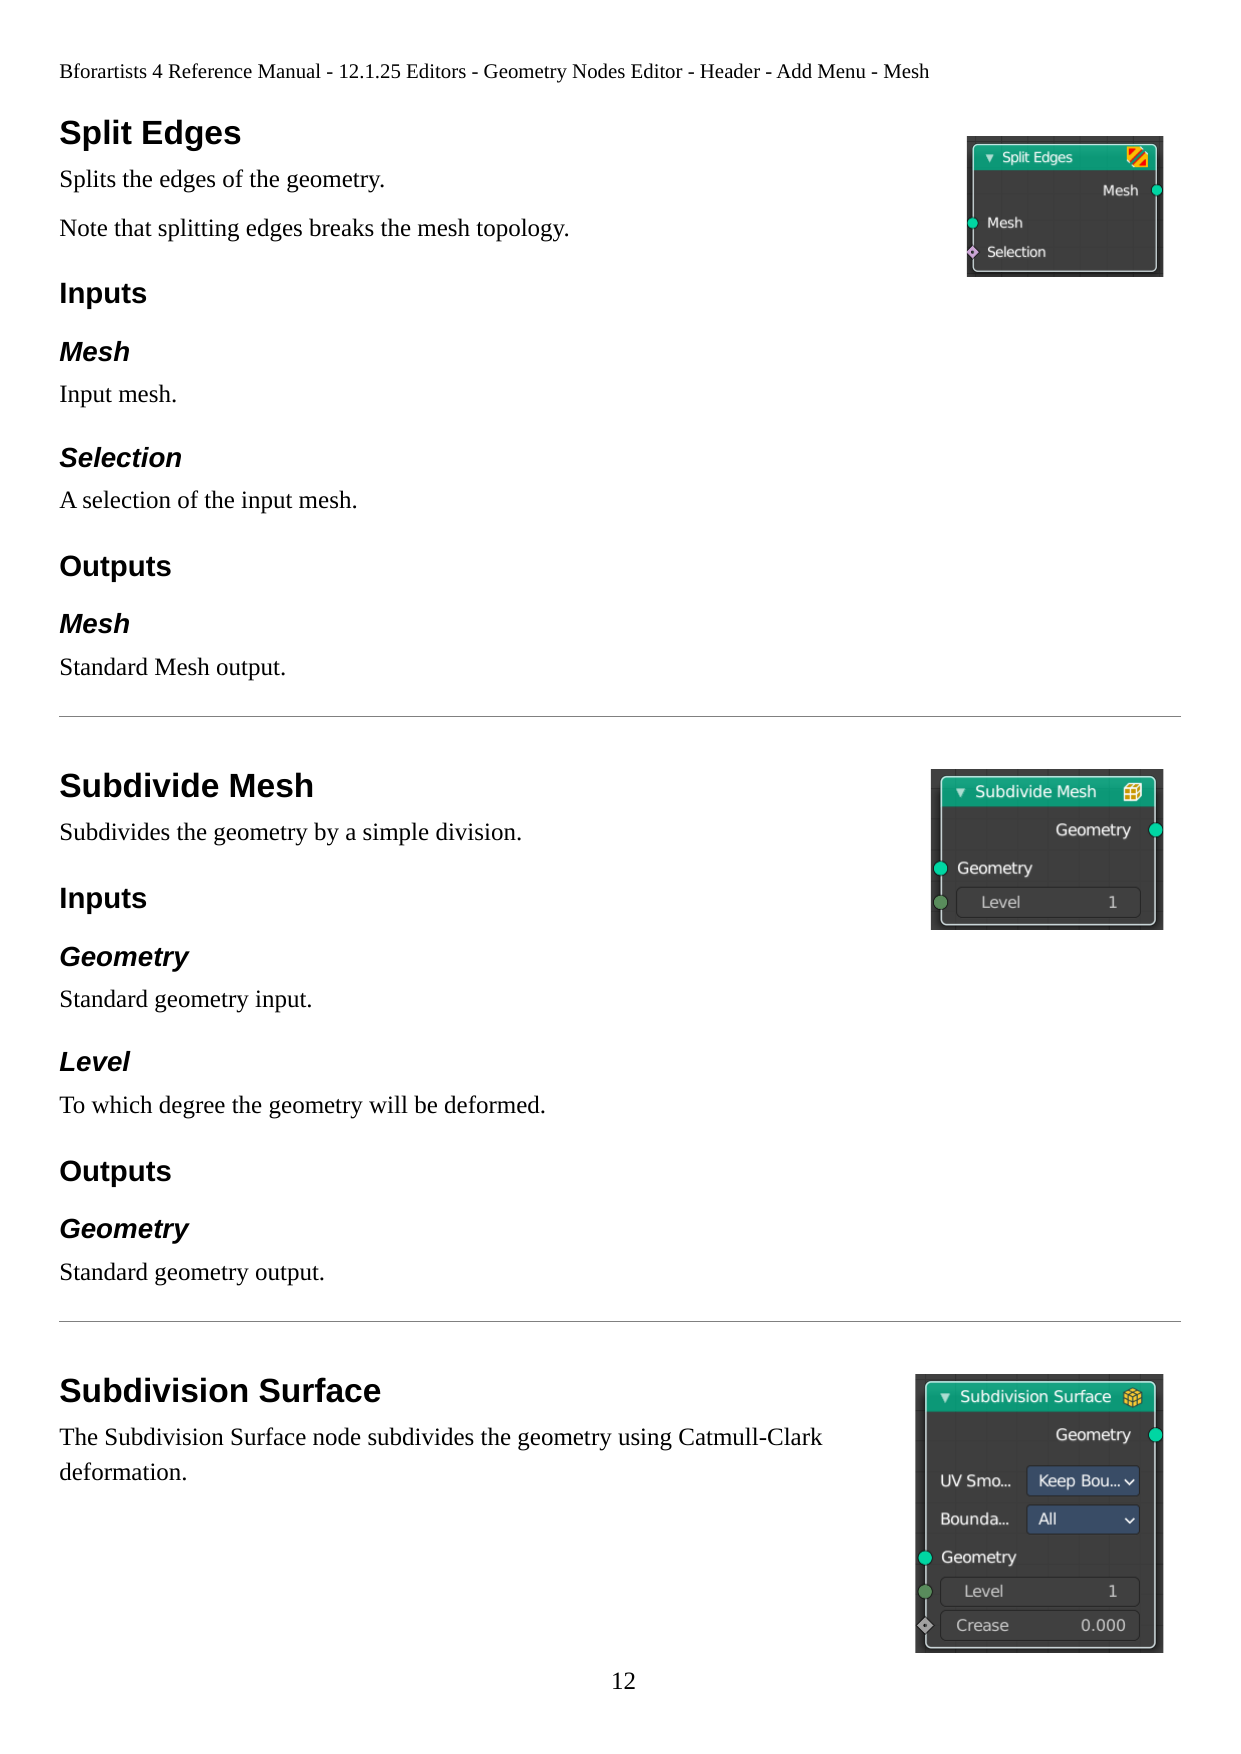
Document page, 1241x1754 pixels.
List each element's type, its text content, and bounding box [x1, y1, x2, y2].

subtitle Inputs [59, 881, 930, 915]
text Note that splitting edges breaks the mesh topology. [59, 213, 966, 242]
text To which degree the geometry will be deformed. [59, 1090, 1181, 1119]
subtitle Geometry [59, 1213, 1181, 1244]
subtitle Subdivision Surface [59, 1371, 1181, 1410]
subtitle Inputs [59, 276, 1181, 310]
subtitle Mesh [59, 335, 1181, 367]
picture [966, 136, 1164, 277]
text A selection of the input mesh. [59, 486, 1181, 514]
text The Subdivision Surface node subdivides the geometry using Catmull-Clark deformation. [59, 1422, 915, 1485]
subtitle Outputs [59, 549, 1181, 583]
text Input mesh. [59, 379, 1181, 408]
subtitle Split Edges [59, 113, 1181, 151]
text Standard geometry output. [59, 1257, 1181, 1286]
picture [930, 769, 1164, 930]
subtitle Selection [59, 441, 1181, 473]
subtitle Mesh [59, 608, 1181, 640]
text Standard geometry input. [59, 984, 1181, 1013]
text Standard Mesh output. [59, 652, 1181, 681]
subtitle Outputs [59, 1154, 1181, 1188]
subtitle Subdivide Mesh [59, 766, 1181, 805]
picture [915, 1374, 1164, 1653]
subtitle [1164, 881, 1181, 915]
text Splits the edges of the geometry. [59, 164, 966, 192]
text Subdivides the geometry by a simple division. [59, 817, 930, 846]
subtitle Geometry [59, 940, 1181, 972]
subtitle Level [59, 1046, 1181, 1078]
